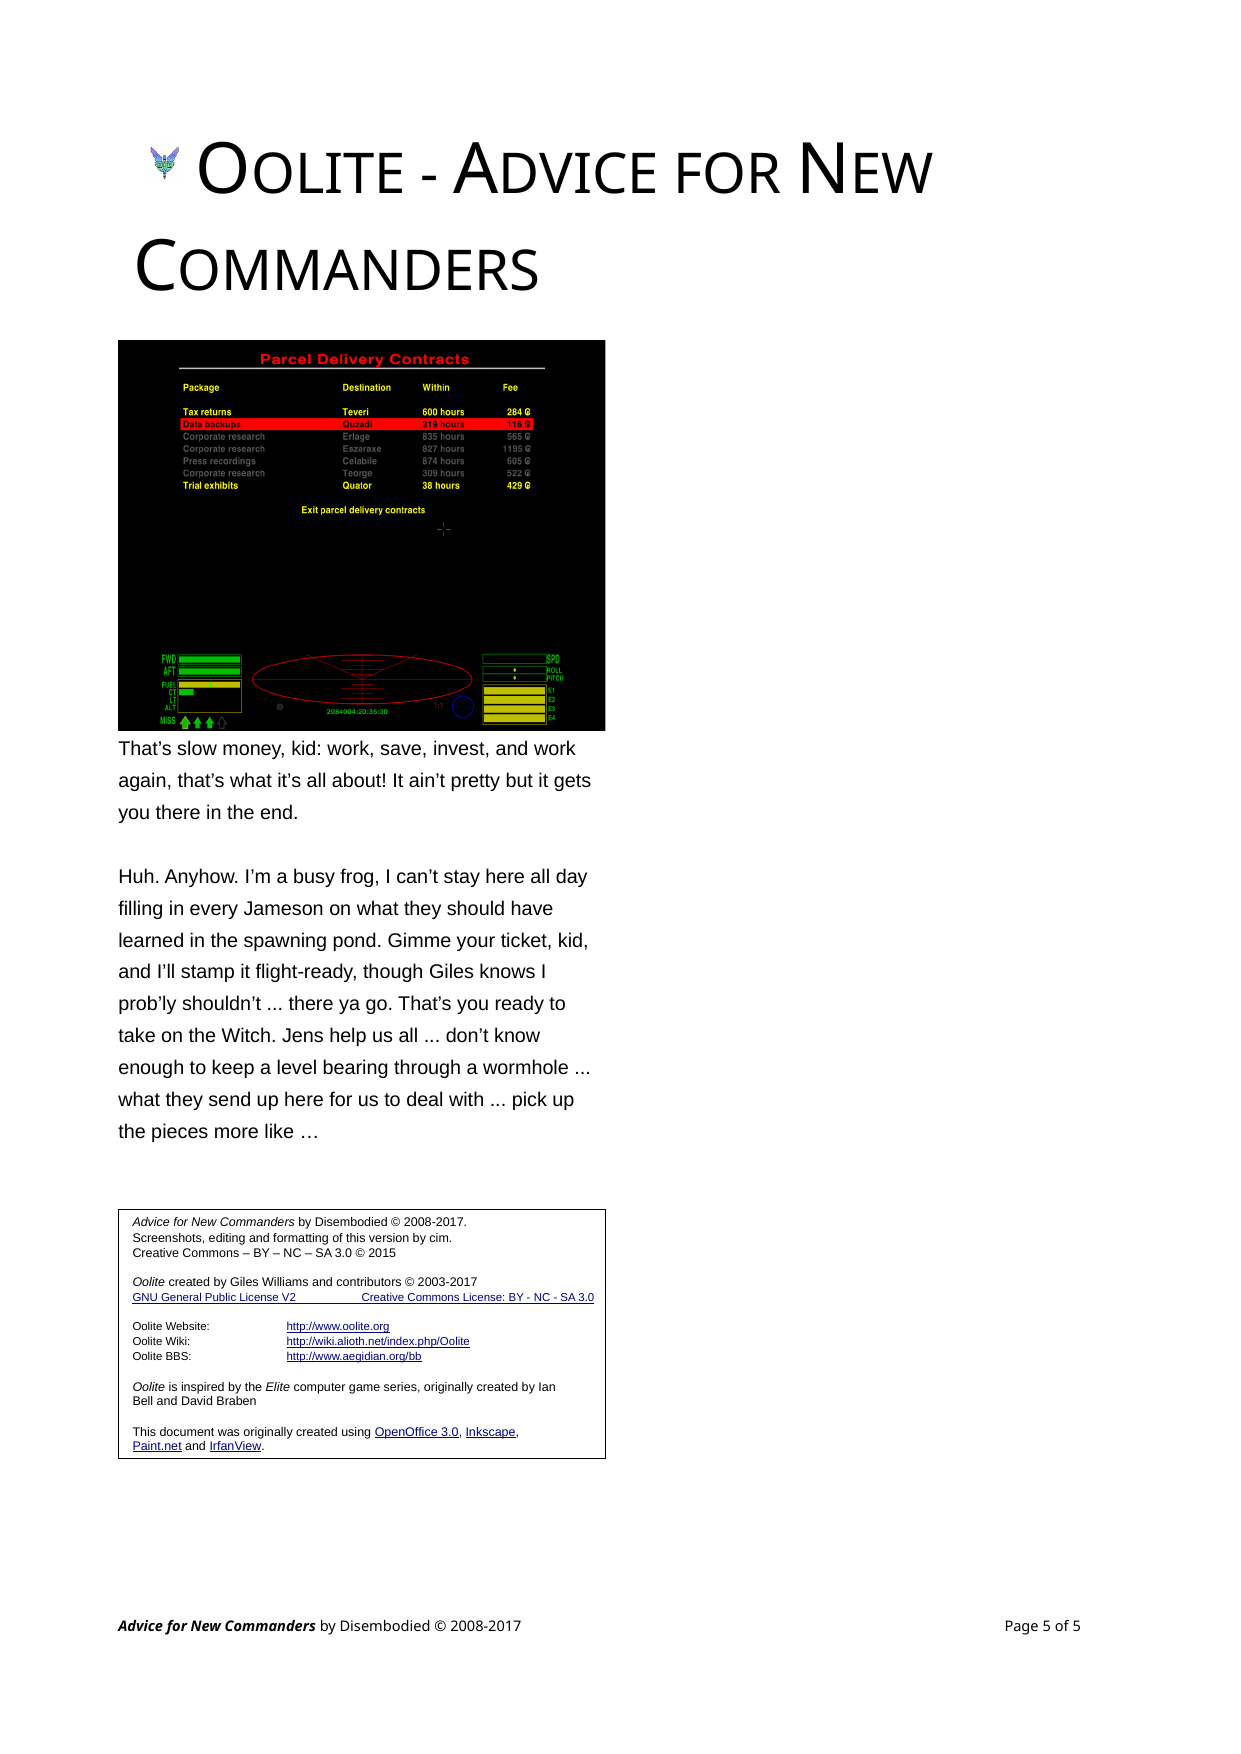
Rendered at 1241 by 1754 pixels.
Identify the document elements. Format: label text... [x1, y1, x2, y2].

table_header Advice for New Commanders by Disembodied © 2008-2017. Screenshots, editing and formatting of this version by cim. Creative Commons – BY – NC – SA 3.0 © 2015 Oolite created by Giles Williams and contributors © 2003-2017 GNU General Public License V2 Creative Commons License: BY - NC - SA 3.0 Oolite Website: http://www.oolite.org Oolite Wiki: http://wiki.alioth.net/index.php/Oolite Oolite BBS: http://www.aegidian.org/bb Oolite is inspired by the Elite computer game series, originally created by Ian Bell and David Braben This document was originally created using OpenOffice 3.0, Inkscape, Paint.net and IrfanView. [119, 1210, 605, 1458]
text Huh. Anyhow. I’m a busy frog, I can’t stay here all day filling in every Jameson on what they should have learned in the spawning pond. Gimme your ticket, kid, and I’ll stamp it flight-ready, though Giles knows I prob’ly shouldn’t ... there ya go. That’s you ready to take on the Witch. Jens help us all ... don’t know enough to keep a level bearing through a wormhole ... what they send up here for us to deal with ... pick up the pieces more like … [118, 858, 605, 1145]
text That’s slow money, kid: work, save, invest, and work again, that’s what it’s all about! It ain’t pretty but it gets you there in the end. [118, 731, 605, 826]
picture [118, 340, 606, 731]
picture [149, 140, 179, 185]
